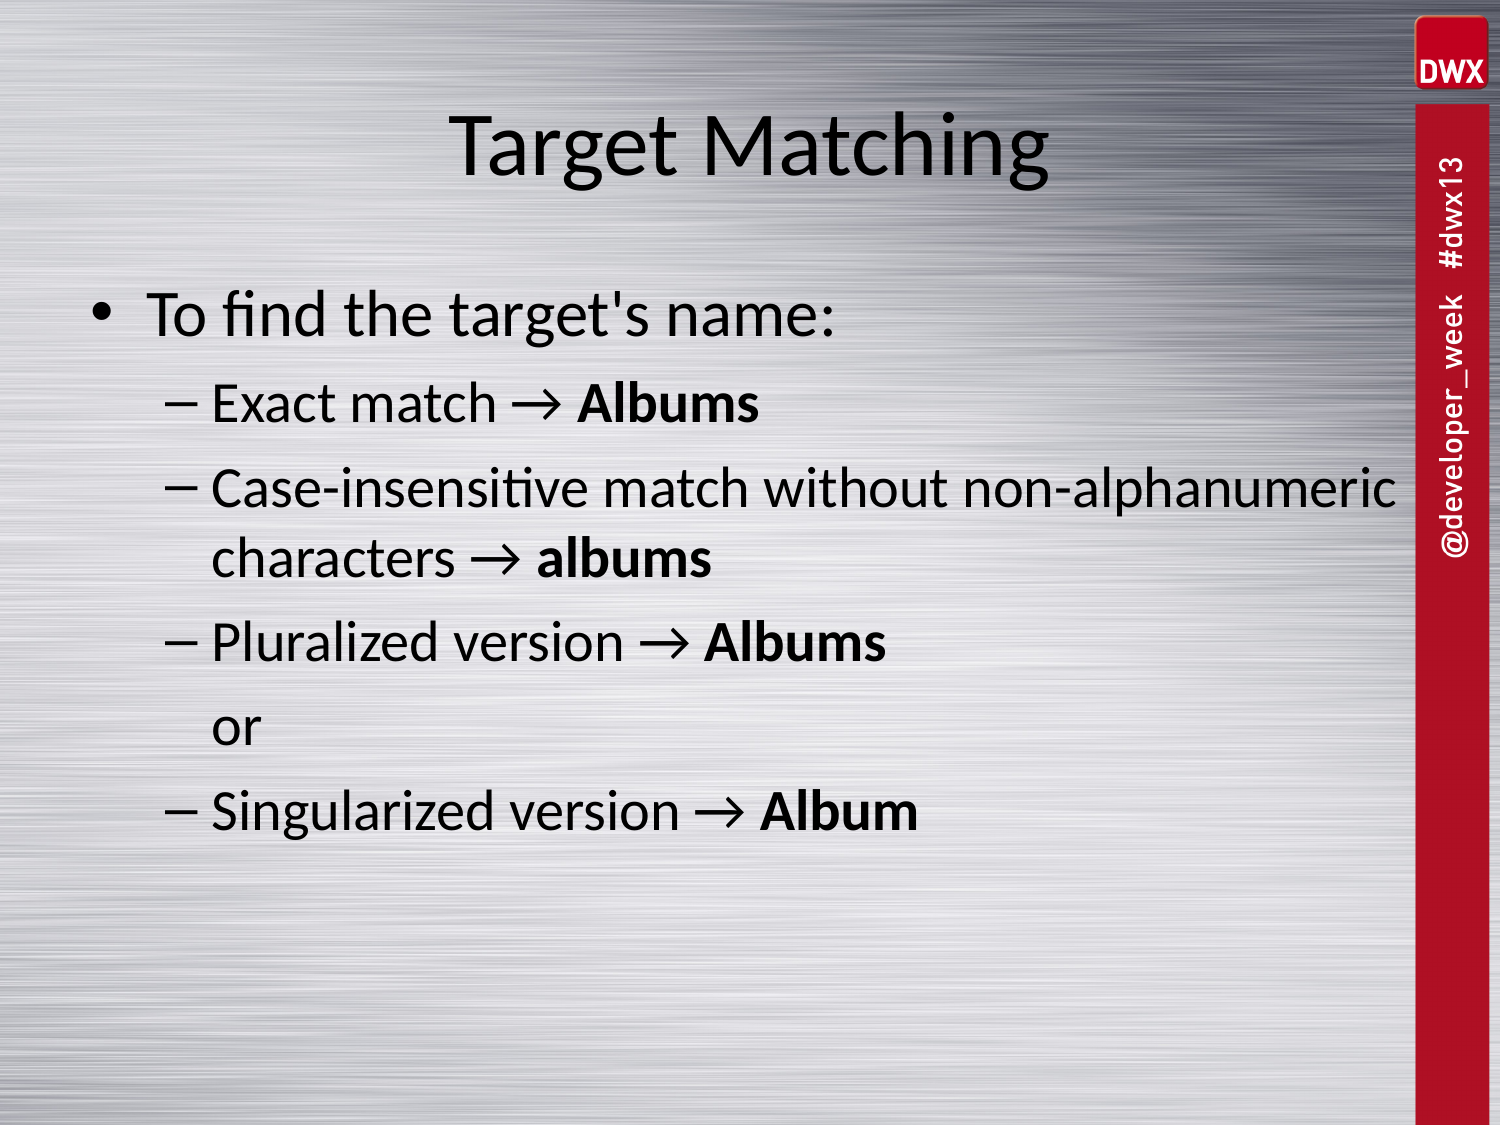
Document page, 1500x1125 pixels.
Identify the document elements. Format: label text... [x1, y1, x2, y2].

title Target Matching [75, 45, 1426, 233]
picture [0, 0, 1500, 1125]
list To find the target's name: Exact match → Albums Case-insensitive match without non-alphanumeric characters → albums Pluralized version → Albums or Singularized version → Album [75, 262, 1426, 1006]
